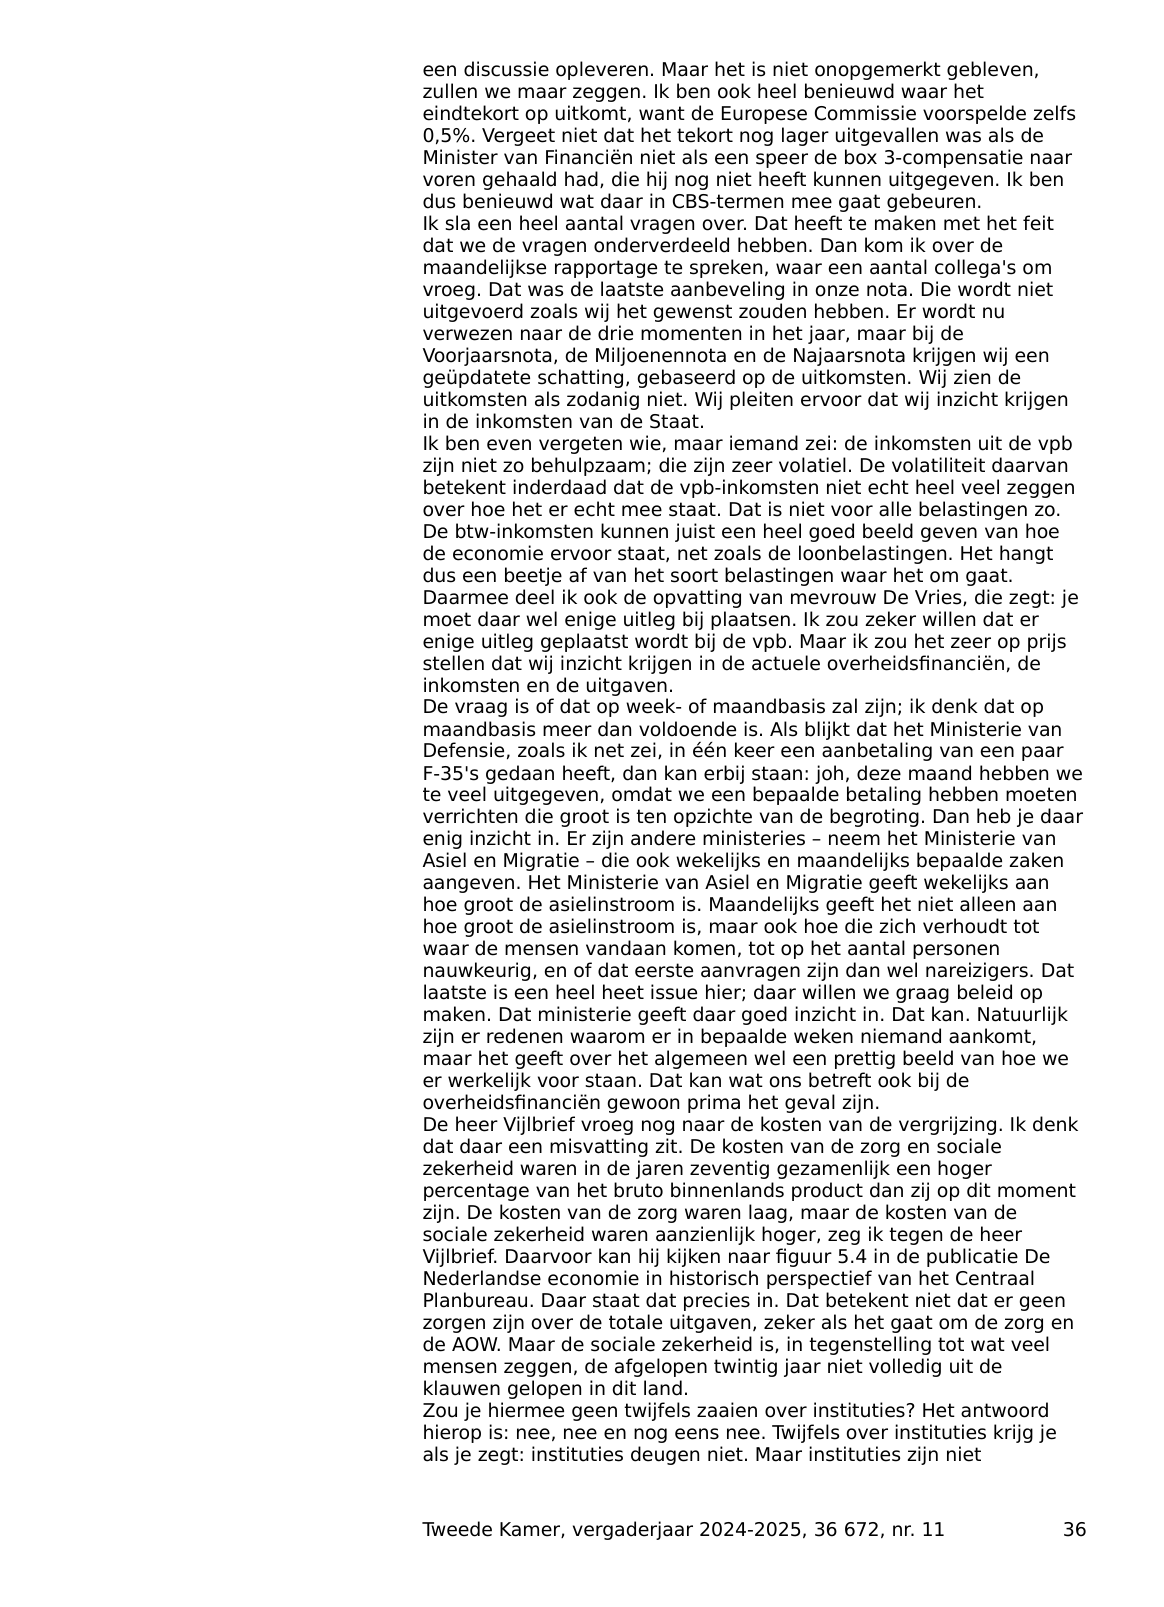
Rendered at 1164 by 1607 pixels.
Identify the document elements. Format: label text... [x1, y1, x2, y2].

text De vraag is of dat op week- of maandbasis zal zijn; ik denk dat op maandbasis meer dan voldoende is. Als blijkt dat het Ministerie van Defensie, zoals ik net zei, in één keer een aanbetaling van een paar F-35's gedaan heeft, dan kan erbij staan: joh, deze maand hebben we te veel uitgegeven, omdat we een bepaalde betaling hebben moeten verrichten die groot is ten opzichte van de begroting. Dan heb je daar enig inzicht in. Er zijn andere ministeries – neem het Ministerie van Asiel en Migratie – die ook wekelijks en maandelijks bepaalde zaken aangeven. Het Ministerie van Asiel en Migratie geeft wekelijks aan hoe groot de asielinstroom is. Maandelijks geeft het niet alleen aan hoe groot de asielinstroom is, maar ook hoe die zich verhoudt tot waar de mensen vandaan komen, tot op het aantal personen nauwkeurig, en of dat eerste aanvragen zijn dan wel nareizigers. Dat laatste is een heel heet issue hier; daar willen we graag beleid op maken. Dat ministerie geeft daar goed inzicht in. Dat kan. Natuurlijk zijn er redenen waarom er in bepaalde weken niemand aankomt, maar het geeft over het algemeen wel een prettig beeld van hoe we er werkelijk voor staan. Dat kan wat ons betreft ook bij de overheidsfinanciën gewoon prima het geval zijn. [422, 696, 1087, 1114]
text De heer Vijlbrief vroeg nog naar de kosten van de vergrijzing. Ik denk dat daar een misvatting zit. De kosten van de zorg en sociale zekerheid waren in de jaren zeventig gezamenlijk een hoger percentage van het bruto binnenlands product dan zij op dit moment zijn. De kosten van de zorg waren laag, maar de kosten van de sociale zekerheid waren aanzienlijk hoger, zeg ik tegen de heer Vijlbrief. Daarvoor kan hij kijken naar figuur 5.4 in de publicatie De Nederlandse economie in historisch perspectief van het Centraal Planbureau. Daar staat dat precies in. Dat betekent niet dat er geen zorgen zijn over de totale uitgaven, zeker als het gaat om de zorg en de AOW. Maar de sociale zekerheid is, in tegenstelling tot wat veel mensen zeggen, de afgelopen twintig jaar niet volledig uit de klauwen gelopen in dit land. [422, 1114, 1087, 1400]
text Ik ben even vergeten wie, maar iemand zei: de inkomsten uit de vpb zijn niet zo behulpzaam; die zijn zeer volatiel. De volatiliteit daarvan betekent inderdaad dat de vpb-inkomsten niet echt heel veel zeggen over hoe het er echt mee staat. Dat is niet voor alle belastingen zo. De btw-inkomsten kunnen juist een heel goed beeld geven van hoe de economie ervoor staat, net zoals de loonbelastingen. Het hangt dus een beetje af van het soort belastingen waar het om gaat. Daarmee deel ik ook de opvatting van mevrouw De Vries, die zegt: je moet daar wel enige uitleg bij plaatsen. Ik zou zeker willen dat er enige uitleg geplaatst wordt bij de vpb. Maar ik zou het zeer op prijs stellen dat wij inzicht krijgen in de actuele overheidsfinanciën, de inkomsten en de uitgaven. [422, 433, 1087, 696]
text Ik sla een heel aantal vragen over. Dat heeft te maken met het feit dat we de vragen onderverdeeld hebben. Dan kom ik over de maandelijkse rapportage te spreken, waar een aantal collega's om vroeg. Dat was de laatste aanbeveling in onze nota. Die wordt niet uitgevoerd zoals wij het gewenst zouden hebben. Er wordt nu verwezen naar de drie momenten in het jaar, maar bij de Voorjaarsnota, de Miljoenennota en de Najaarsnota krijgen wij een geüpdatete schatting, gebaseerd op de uitkomsten. Wij zien de uitkomsten als zodanig niet. Wij pleiten ervoor dat wij inzicht krijgen in de inkomsten van de Staat. [422, 213, 1087, 433]
text Zou je hiermee geen twijfels zaaien over instituties? Het antwoord hierop is: nee, nee en nog eens nee. Twijfels over instituties krijg je als je zegt: instituties deugen niet. Maar instituties zijn niet [422, 1400, 1087, 1466]
text een discussie opleveren. Maar het is niet onopgemerkt gebleven, zullen we maar zeggen. Ik ben ook heel benieuwd waar het eindtekort op uitkomt, want de Europese Commissie voorspelde zelfs 0,5%. Vergeet niet dat het tekort nog lager uitgevallen was als de Minister van Financiën niet als een speer de box 3-compensatie naar voren gehaald had, die hij nog niet heeft kunnen uitgegeven. Ik ben dus benieuwd wat daar in CBS-termen mee gaat gebeuren. [422, 59, 1087, 213]
